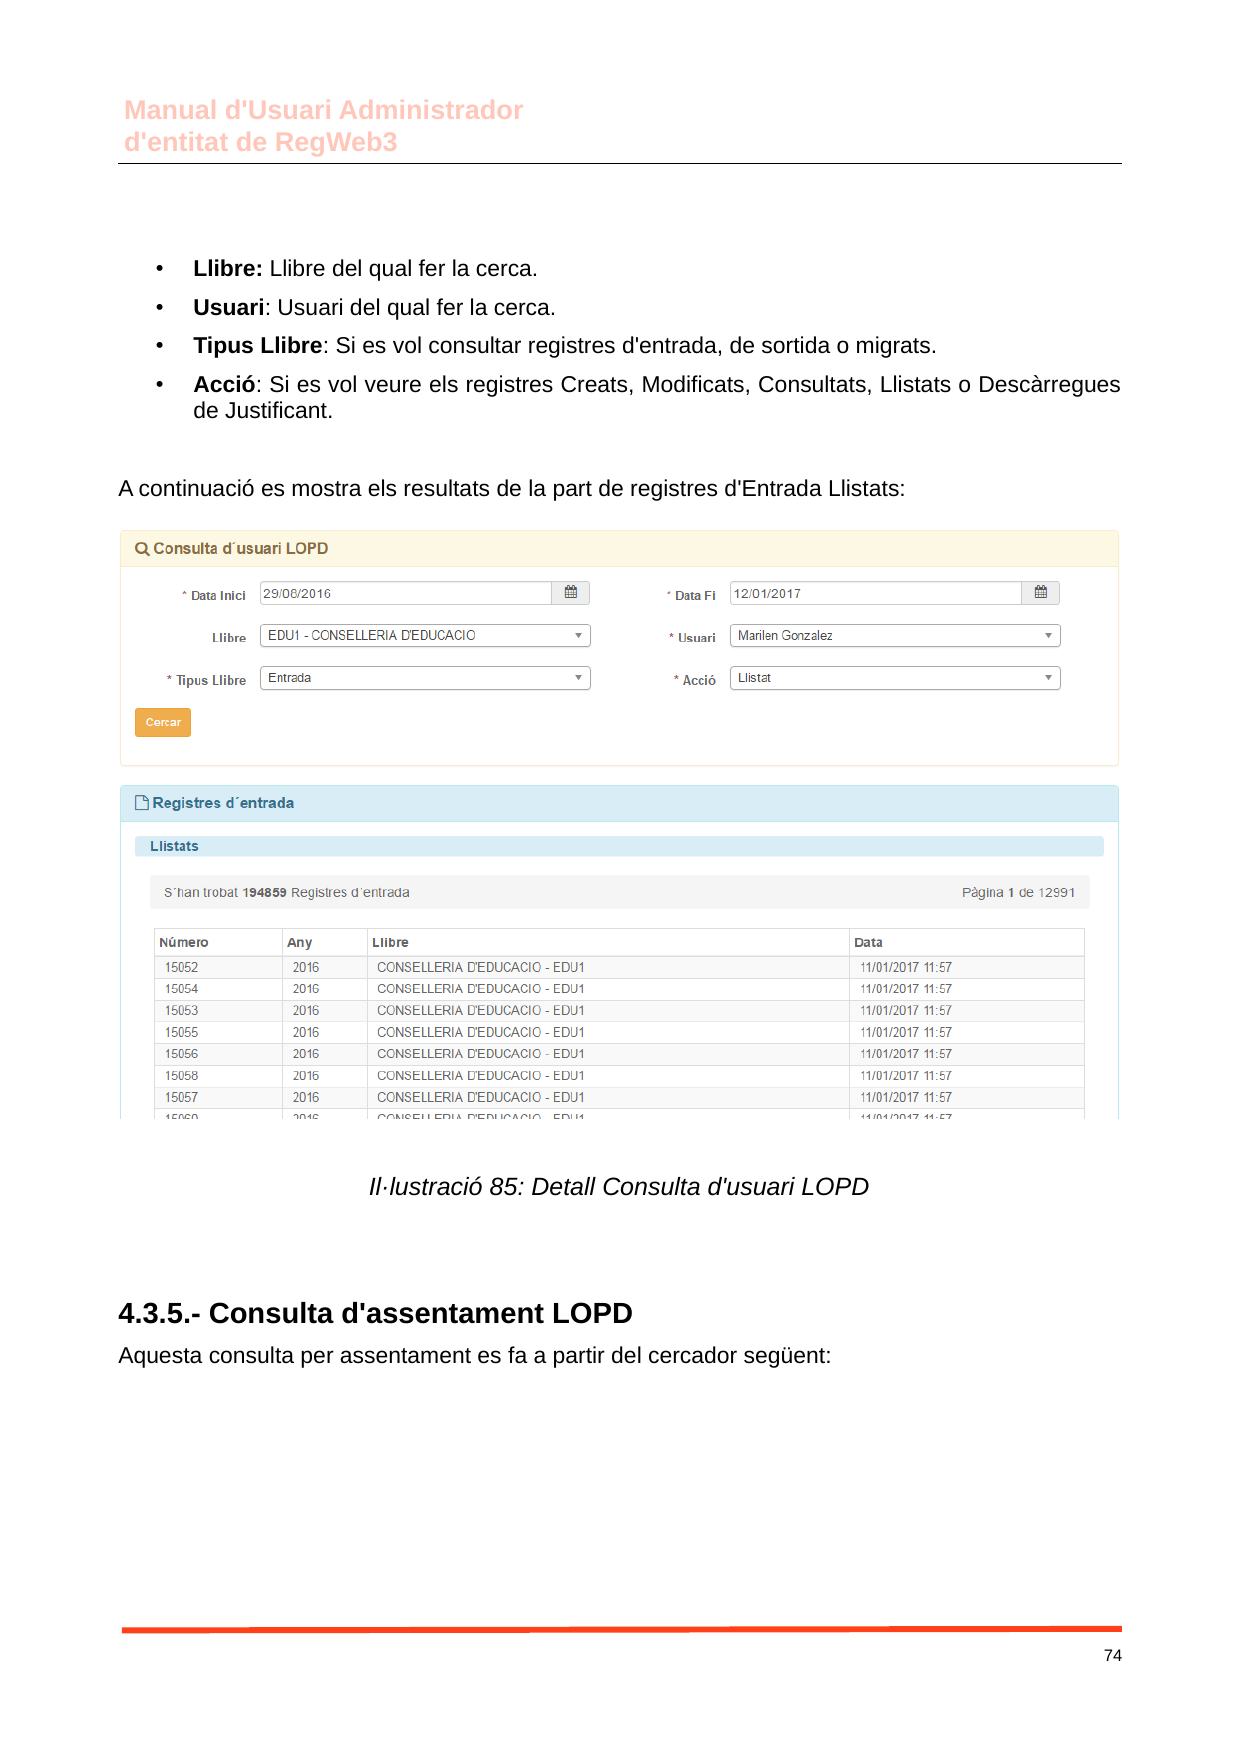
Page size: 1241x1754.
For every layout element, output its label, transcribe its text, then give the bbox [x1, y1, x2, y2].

list Acció: Si es vol veure els registres Creats, Modificats, Consultats, Llistats o Descàrregues de Justificant. [156, 371, 1122, 424]
text Aquesta consulta per assentament es fa a partir del cercador següent: [118, 1342, 1122, 1368]
list Tipus Llibre: Si es vol consultar registres d'entrada, de sortida o migrats. [156, 332, 1122, 359]
subtitle Consulta d'assentament LOPD [118, 1296, 1122, 1329]
list Llibre: Llibre del qual fer la cerca. [156, 254, 1122, 281]
text Il·lustració 85: Detall Consulta d'usuari LOPD [118, 1172, 1122, 1201]
text A continuació es mostra els resultats de la part de registres d'Entrada Llistats: [118, 475, 1122, 502]
list Usuari: Usuari del qual fer la cerca. [156, 293, 1122, 320]
